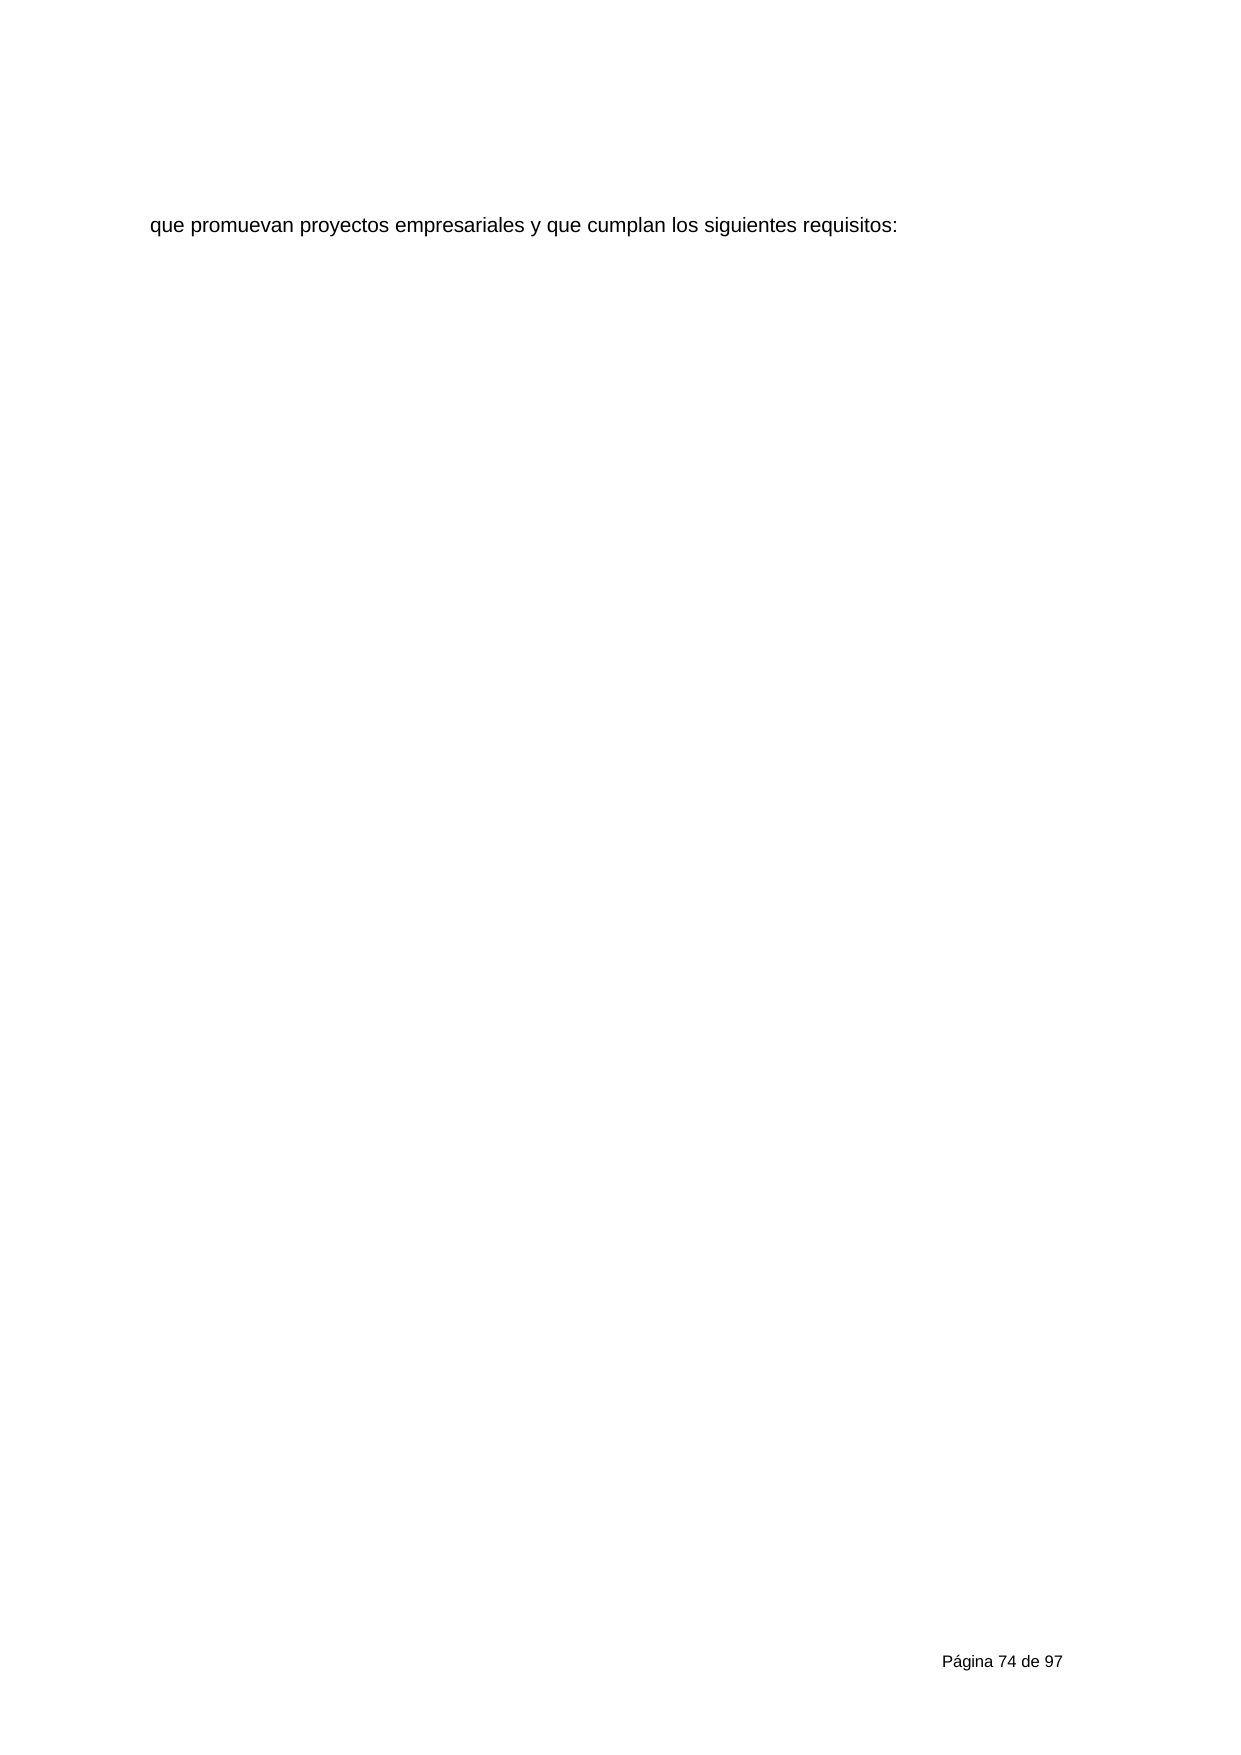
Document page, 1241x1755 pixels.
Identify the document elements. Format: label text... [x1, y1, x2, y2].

text que promuevan proyectos empresariales y que cumplan los siguientes requisitos: [150, 213, 1064, 237]
